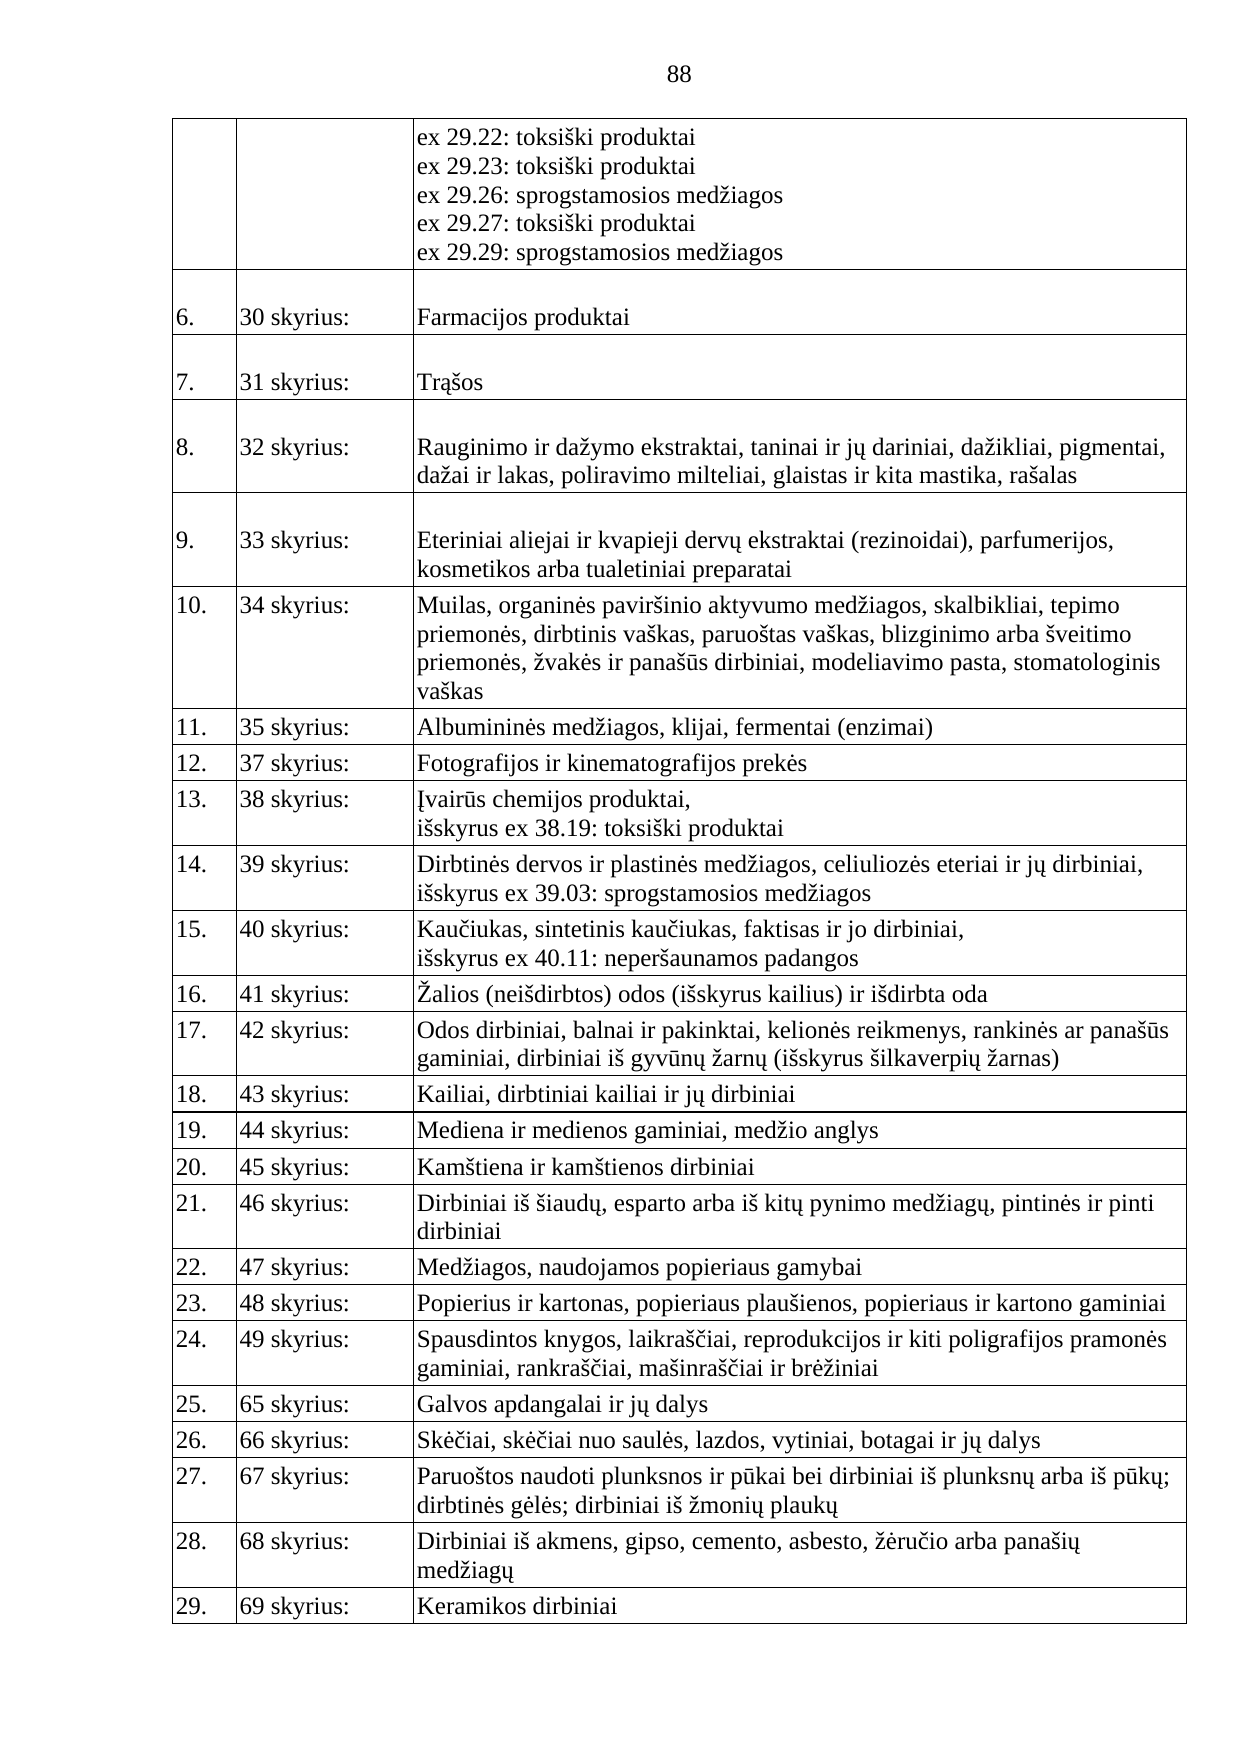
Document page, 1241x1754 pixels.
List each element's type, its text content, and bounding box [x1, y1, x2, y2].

table_cell 69 skyrius: [237, 1588, 413, 1623]
table_cell 29. [173, 1588, 236, 1623]
table_cell Rauginimo ir dažymo ekstraktai, taninai ir jų dariniai, dažikliai, pigmentai, dažai ir lakas, poliravimo milteliai, glaistas ir kita mastika, rašalas [414, 400, 1186, 492]
table_cell Kamštiena ir kamštienos dirbiniai [414, 1149, 1186, 1183]
table_cell Dirbiniai iš šiaudų, esparto arba iš kitų pynimo medžiagų, pintinės ir pinti dirbiniai [414, 1185, 1186, 1248]
table_cell 68 skyrius: [237, 1523, 413, 1587]
table_cell Muilas, organinės paviršinio aktyvumo medžiagos, skalbikliai, tepimo priemonės, dirbtinis vaškas, paruoštas vaškas, blizginimo arba šveitimo priemonės, žvakės ir panašūs dirbiniai, modeliavimo pasta, stomatologinis vaškas [414, 587, 1186, 708]
table_cell 49 skyrius: [237, 1321, 413, 1385]
table_cell 40 skyrius: [237, 911, 413, 974]
table_cell 25. [173, 1386, 236, 1421]
table_cell 26. [173, 1422, 236, 1457]
table_cell 67 skyrius: [237, 1458, 413, 1522]
table_cell 15. [173, 911, 236, 974]
table_cell 22. [173, 1249, 236, 1284]
table_cell 17. [173, 1012, 236, 1075]
table_cell 37 skyrius: [237, 745, 413, 780]
table_cell 46 skyrius: [237, 1185, 413, 1248]
table_cell 39 skyrius: [237, 846, 413, 910]
table_cell 21. [173, 1185, 236, 1248]
table_cell Farmacijos produktai [414, 270, 1186, 334]
table_cell 47 skyrius: [237, 1249, 413, 1284]
table_cell 18. [173, 1076, 236, 1111]
table_cell 13. [173, 781, 236, 845]
table_cell [173, 119, 236, 269]
table_cell 30 skyrius: [237, 270, 413, 334]
table_cell 16. [173, 976, 236, 1011]
table_cell Odos dirbiniai, balnai ir pakinktai, kelionės reikmenys, rankinės ar panašūs gaminiai, dirbiniai iš gyvūnų žarnų (išskyrus šilkaverpių žarnas) [414, 1012, 1186, 1075]
table_cell ex 29.22: toksiški produktai ex 29.23: toksiški produktai ex 29.26: sprogstamosios medžiagos ex 29.27: toksiški produktai ex 29.29: sprogstamosios medžiagos [414, 119, 1186, 269]
table_cell 7. [173, 335, 236, 399]
table_cell 12. [173, 745, 236, 780]
table_cell 45 skyrius: [237, 1149, 413, 1183]
table_cell 44 skyrius: [237, 1113, 413, 1147]
table_cell 32 skyrius: [237, 400, 413, 492]
table_cell Keramikos dirbiniai [414, 1588, 1186, 1623]
table_cell 38 skyrius: [237, 781, 413, 845]
table_cell Dirbtinės dervos ir plastinės medžiagos, celiuliozės eteriai ir jų dirbiniai, išskyrus ex 39.03: sprogstamosios medžiagos [414, 846, 1186, 910]
table_cell 41 skyrius: [237, 976, 413, 1011]
table_cell Spausdintos knygos, laikraščiai, reprodukcijos ir kiti poligrafijos pramonės gaminiai, rankraščiai, mašinraščiai ir brėžiniai [414, 1321, 1186, 1385]
table_cell 10. [173, 587, 236, 708]
table_cell 6. [173, 270, 236, 334]
table_cell 9. [173, 493, 236, 586]
table_cell 23. [173, 1285, 236, 1320]
table_cell 19. [173, 1113, 236, 1147]
table_cell Medžiagos, naudojamos popieriaus gamybai [414, 1249, 1186, 1284]
table_cell 34 skyrius: [237, 587, 413, 708]
table_cell 35 skyrius: [237, 709, 413, 744]
table_cell 65 skyrius: [237, 1386, 413, 1421]
table_cell Mediena ir medienos gaminiai, medžio anglys [414, 1113, 1186, 1147]
table_cell 31 skyrius: [237, 335, 413, 399]
table_cell Įvairūs chemijos produktai, išskyrus ex 38.19: toksiški produktai [414, 781, 1186, 845]
table_cell Kaučiukas, sintetinis kaučiukas, faktisas ir jo dirbiniai, išskyrus ex 40.11: neperšaunamos padangos [414, 911, 1186, 974]
table_cell 48 skyrius: [237, 1285, 413, 1320]
table_cell Fotografijos ir kinematografijos prekės [414, 745, 1186, 780]
table_cell Dirbiniai iš akmens, gipso, cemento, asbesto, žėručio arba panašių medžiagų [414, 1523, 1186, 1587]
table_cell Popierius ir kartonas, popieriaus plaušienos, popieriaus ir kartono gaminiai [414, 1285, 1186, 1320]
table_cell 28. [173, 1523, 236, 1587]
table_cell Albumininės medžiagos, klijai, fermentai (enzimai) [414, 709, 1186, 744]
table_cell Kailiai, dirbtiniai kailiai ir jų dirbiniai [414, 1076, 1186, 1111]
table_cell 33 skyrius: [237, 493, 413, 586]
table_cell 14. [173, 846, 236, 910]
table_cell Žalios (neišdirbtos) odos (išskyrus kailius) ir išdirbta oda [414, 976, 1186, 1011]
table_cell 24. [173, 1321, 236, 1385]
table_cell Trąšos [414, 335, 1186, 399]
table_cell 20. [173, 1149, 236, 1183]
table_cell 66 skyrius: [237, 1422, 413, 1457]
table_cell 11. [173, 709, 236, 744]
table_cell 43 skyrius: [237, 1076, 413, 1111]
table_cell Skėčiai, skėčiai nuo saulės, lazdos, vytiniai, botagai ir jų dalys [414, 1422, 1186, 1457]
table_cell 8. [173, 400, 236, 492]
table_cell Eteriniai aliejai ir kvapieji dervų ekstraktai (rezinoidai), parfumerijos, kosmetikos arba tualetiniai preparatai [414, 493, 1186, 586]
table_cell 42 skyrius: [237, 1012, 413, 1075]
table_cell [237, 119, 413, 269]
table_cell 27. [173, 1458, 236, 1522]
table_cell Galvos apdangalai ir jų dalys [414, 1386, 1186, 1421]
table_cell Paruoštos naudoti plunksnos ir pūkai bei dirbiniai iš plunksnų arba iš pūkų; dirbtinės gėlės; dirbiniai iš žmonių plaukų [414, 1458, 1186, 1522]
